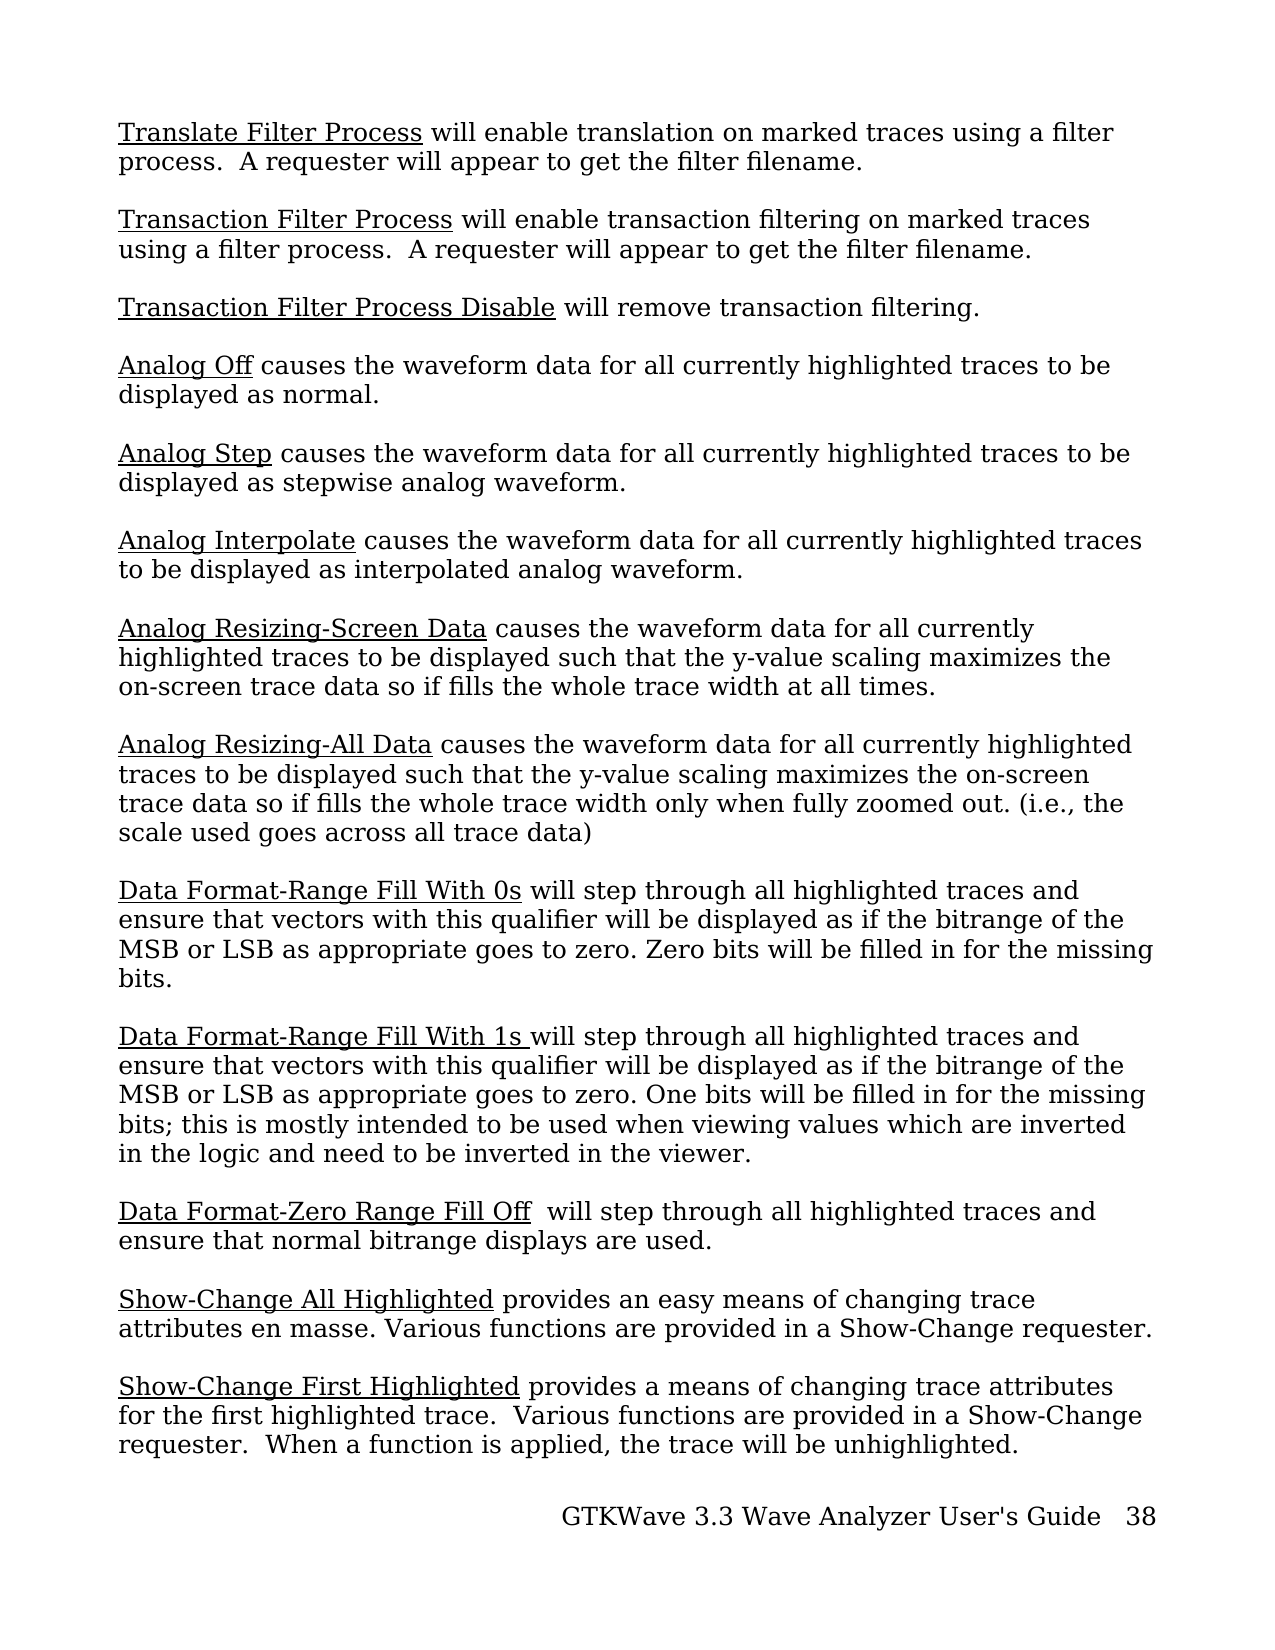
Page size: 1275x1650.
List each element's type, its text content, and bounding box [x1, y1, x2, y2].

text Analog Resizing-All Data causes the waveform data for all currently highlighted traces to be displayed such that the y-value scaling maximizes the on-screen trace data so if fills the whole trace width only when fully zoomed out. (i.e., the scale used goes across all trace data) [118, 731, 1157, 847]
text Transaction Filter Process will enable transaction filtering on marked traces using a filter process. A requester will appear to get the filter filename. [118, 206, 1157, 264]
text Analog Off causes the waveform data for all currently highlighted traces to be displayed as normal. [118, 351, 1157, 410]
text Transaction Filter Process Disable will remove transaction filtering. [118, 293, 1157, 322]
text Analog Resizing-Screen Data causes the waveform data for all currently highlighted traces to be displayed such that the y-value scaling maximizes the on-screen trace data so if fills the whole trace width at all times. [118, 614, 1157, 701]
text Data Format-Zero Range Fill Off will step through all highlighted traces and ensure that normal bitrange displays are used. [118, 1197, 1157, 1256]
text Analog Interpolate causes the waveform data for all currently highlighted traces to be displayed as interpolated analog waveform. [118, 526, 1157, 585]
text Data Format-Range Fill With 1s will step through all highlighted traces and ensure that vectors with this qualifier will be displayed as if the bitrange of the MSB or LSB as appropriate goes to zero. One bits will be filled in for the missing bits; this is mostly intended to be used when viewing values which are inverted in the logic and need to be inverted in the viewer. [118, 1022, 1157, 1168]
text Translate Filter Process will enable translation on marked traces using a filter process. A requester will appear to get the filter filename. [118, 118, 1157, 176]
text Show-Change First Highlighted provides a means of changing trace attributes for the first highlighted trace. Various functions are provided in a Show-Change requester. When a function is applied, the trace will be unhighlighted. [118, 1372, 1157, 1460]
text Data Format-Range Fill With 0s will step through all highlighted traces and ensure that vectors with this qualifier will be displayed as if the bitrange of the MSB or LSB as appropriate goes to zero. Zero bits will be filled in for the missing bits. [118, 876, 1157, 993]
text Analog Step causes the waveform data for all currently highlighted traces to be displayed as stepwise analog waveform. [118, 439, 1157, 497]
text Show-Change All Highlighted provides an easy means of changing trace attributes en masse. Various functions are provided in a Show-Change requester. [118, 1285, 1157, 1343]
